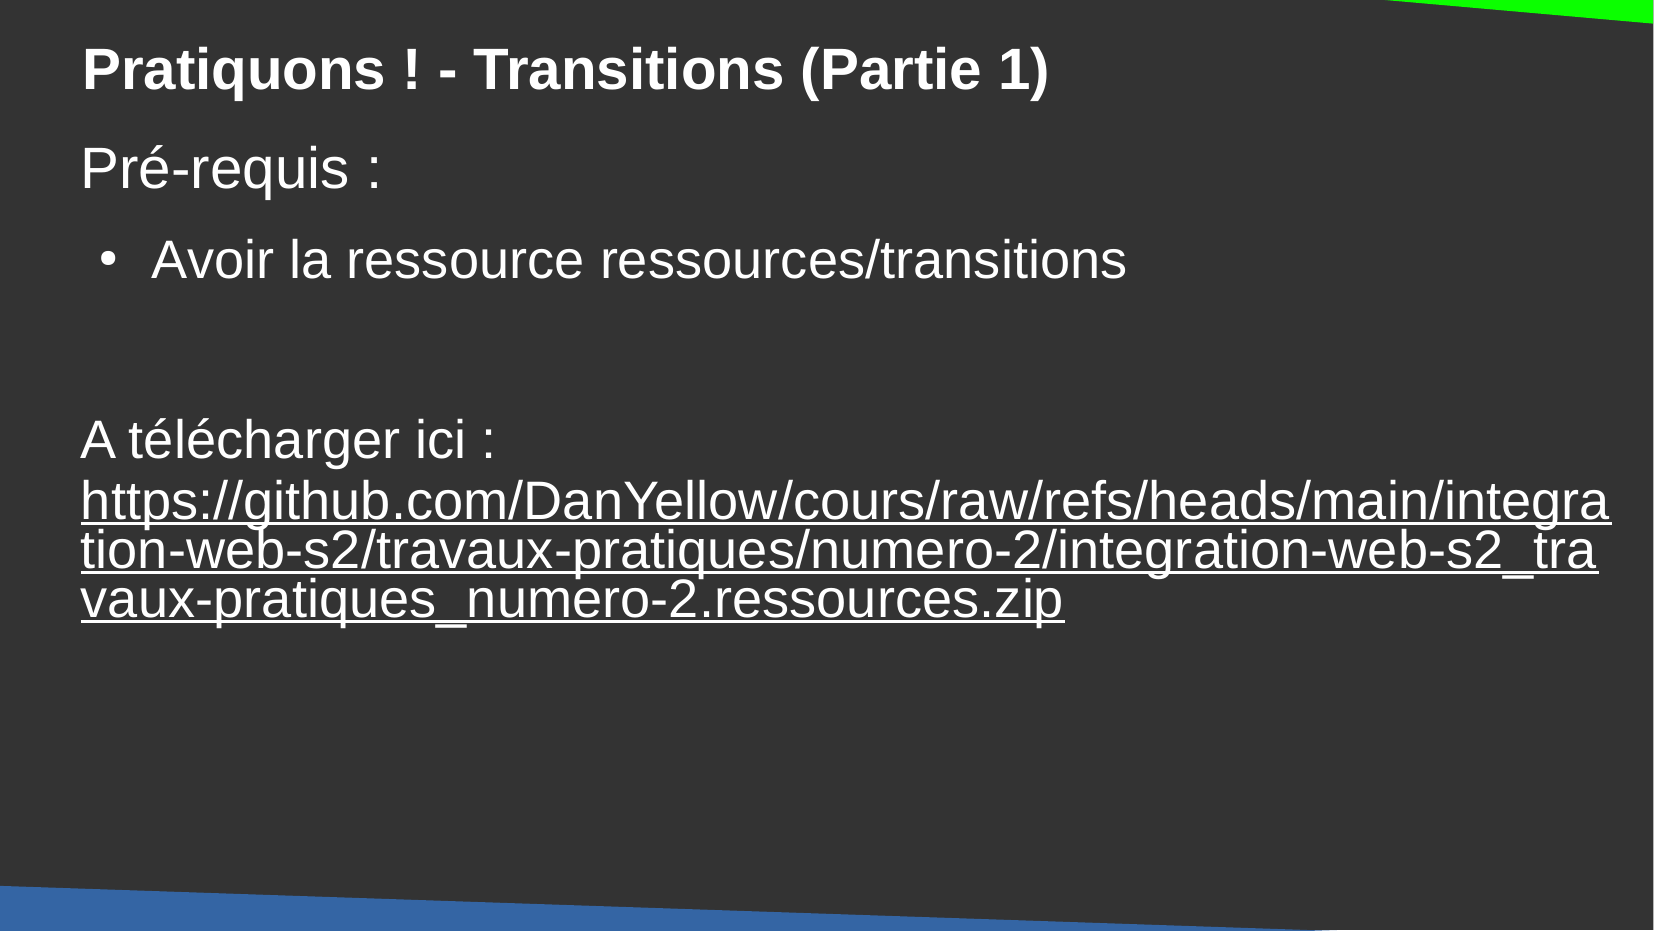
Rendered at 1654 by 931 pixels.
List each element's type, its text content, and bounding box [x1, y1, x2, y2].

text_box [1384, 0, 1654, 24]
list Pré-requis : Avoir la ressource ressources/transitions A télécharger ici : https://github.com/DanYellow/cours/raw/refs/heads/main/integration-web-s2/travaux-pratiques/numero-2/integration-web-s2_travaux-pratiques_numero-2.ressources.zip [80, 135, 1620, 721]
text_box [0, 885, 1337, 931]
title Pratiquons ! - Transitions (Partie 1) [82, 37, 1571, 114]
